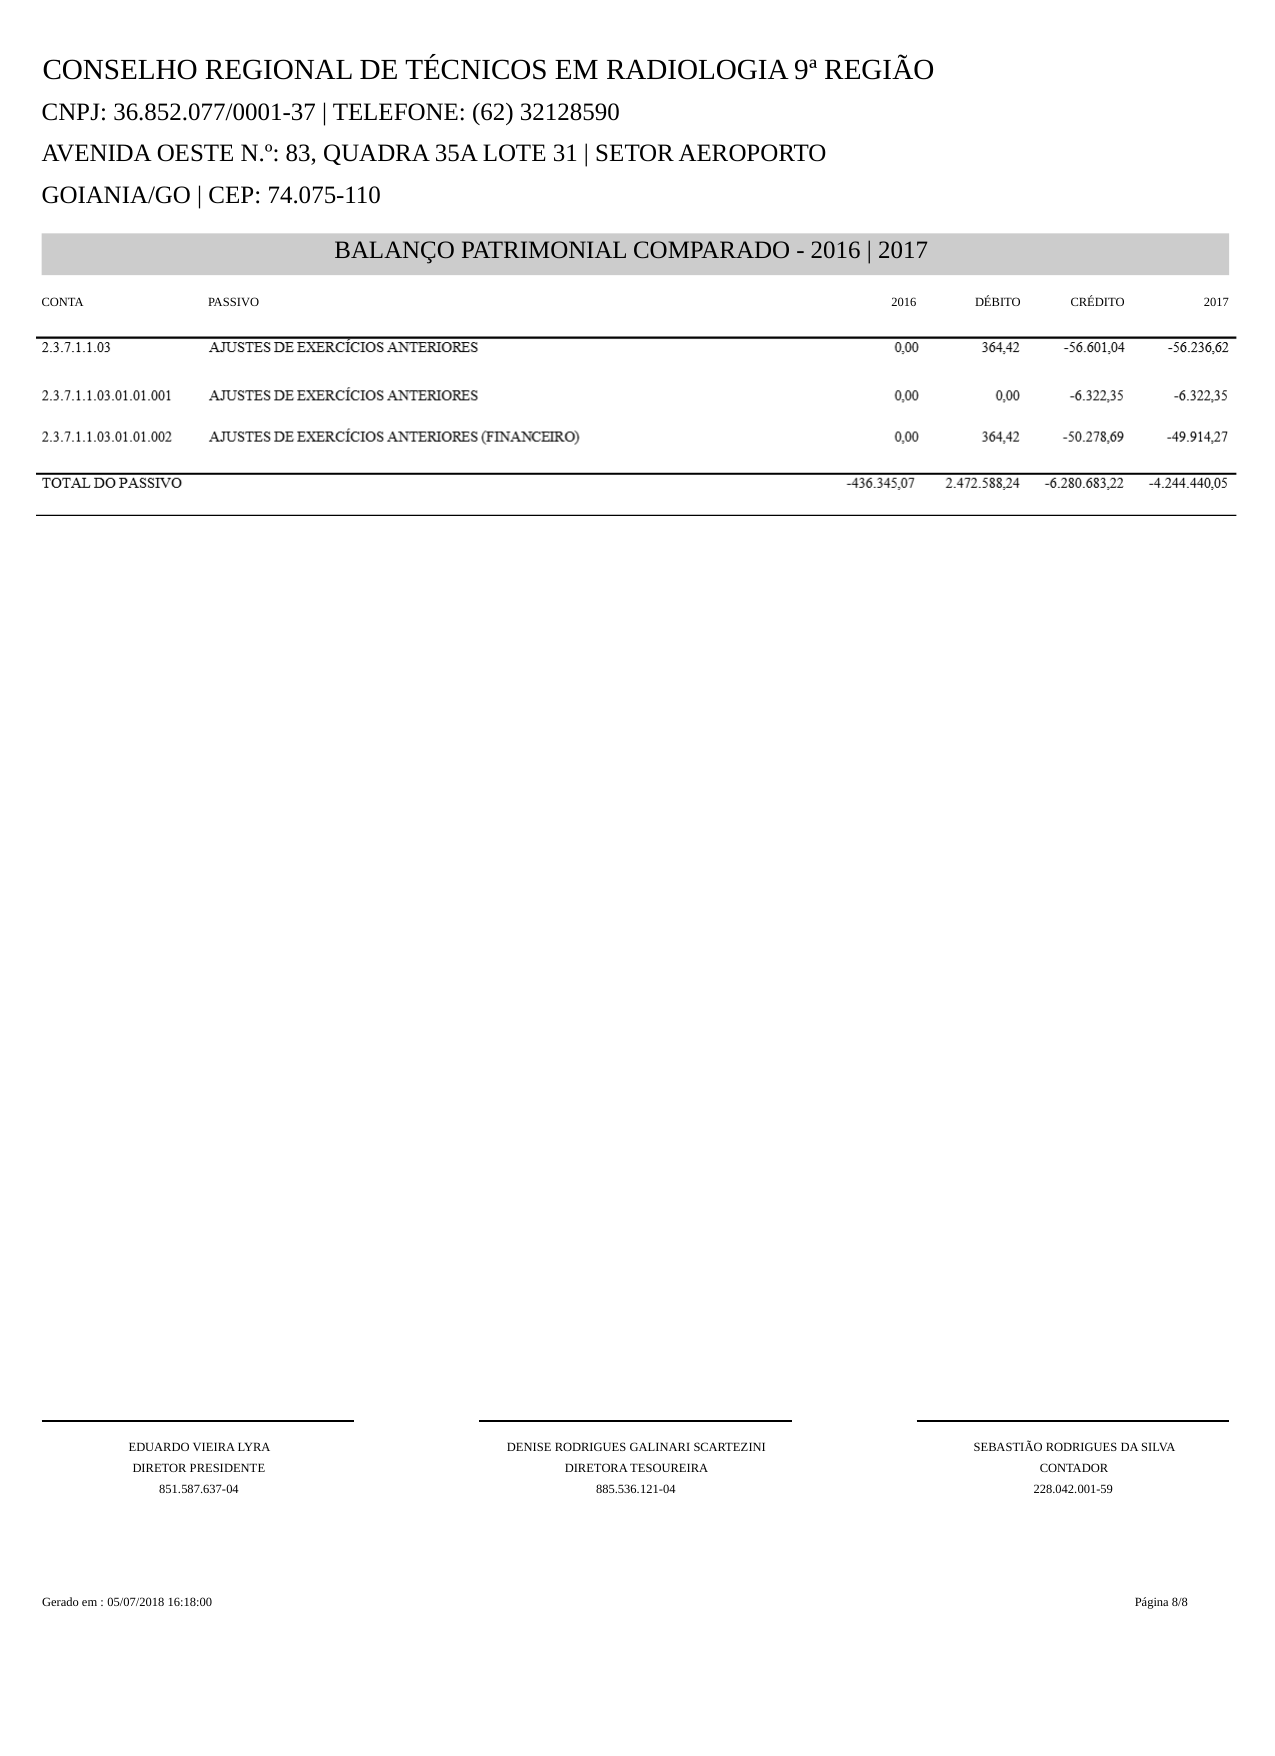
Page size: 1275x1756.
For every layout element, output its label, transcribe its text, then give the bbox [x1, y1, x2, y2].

text_box EDUARDO VIEIRA LYRA DIRETOR PRESIDENTE 851.587.637-04 [124, 1433, 273, 1492]
text_box CONSELHO REGIONAL DE TÉCNICOS EM RADIOLOGIA 9ª REGIÃO CNPJ: 36.852.077/0001-37 | TELEFONE: (62) 32128590 AVENIDA OESTE N.º: 83, QUADRA 35A LOTE 31 | SETOR AEROPORTO GOIANIA/GO | CEP: 74.075-110 [39, 50, 942, 207]
text_box Gerado em : 05/07/2018 16:18:00 [39, 1593, 214, 1611]
text_box DENISE RODRIGUES GALINARI SCARTEZINI DIRETORA TESOUREIRA 885.536.121-04 [504, 1433, 768, 1492]
text_box BALANÇO PATRIMONIAL COMPARADO - 2016 | 2017 [41, 233, 1230, 276]
text_box CONTA PASSIVO 2016 DÉBITO CRÉDITO 2017 [39, 293, 1232, 311]
text_box Página 8/8 [1132, 1593, 1190, 1611]
text_box SEBASTIÃO RODRIGUES DA SILVA CONTADOR 228.042.001-59 [968, 1433, 1178, 1492]
picture [35, 333, 1237, 517]
